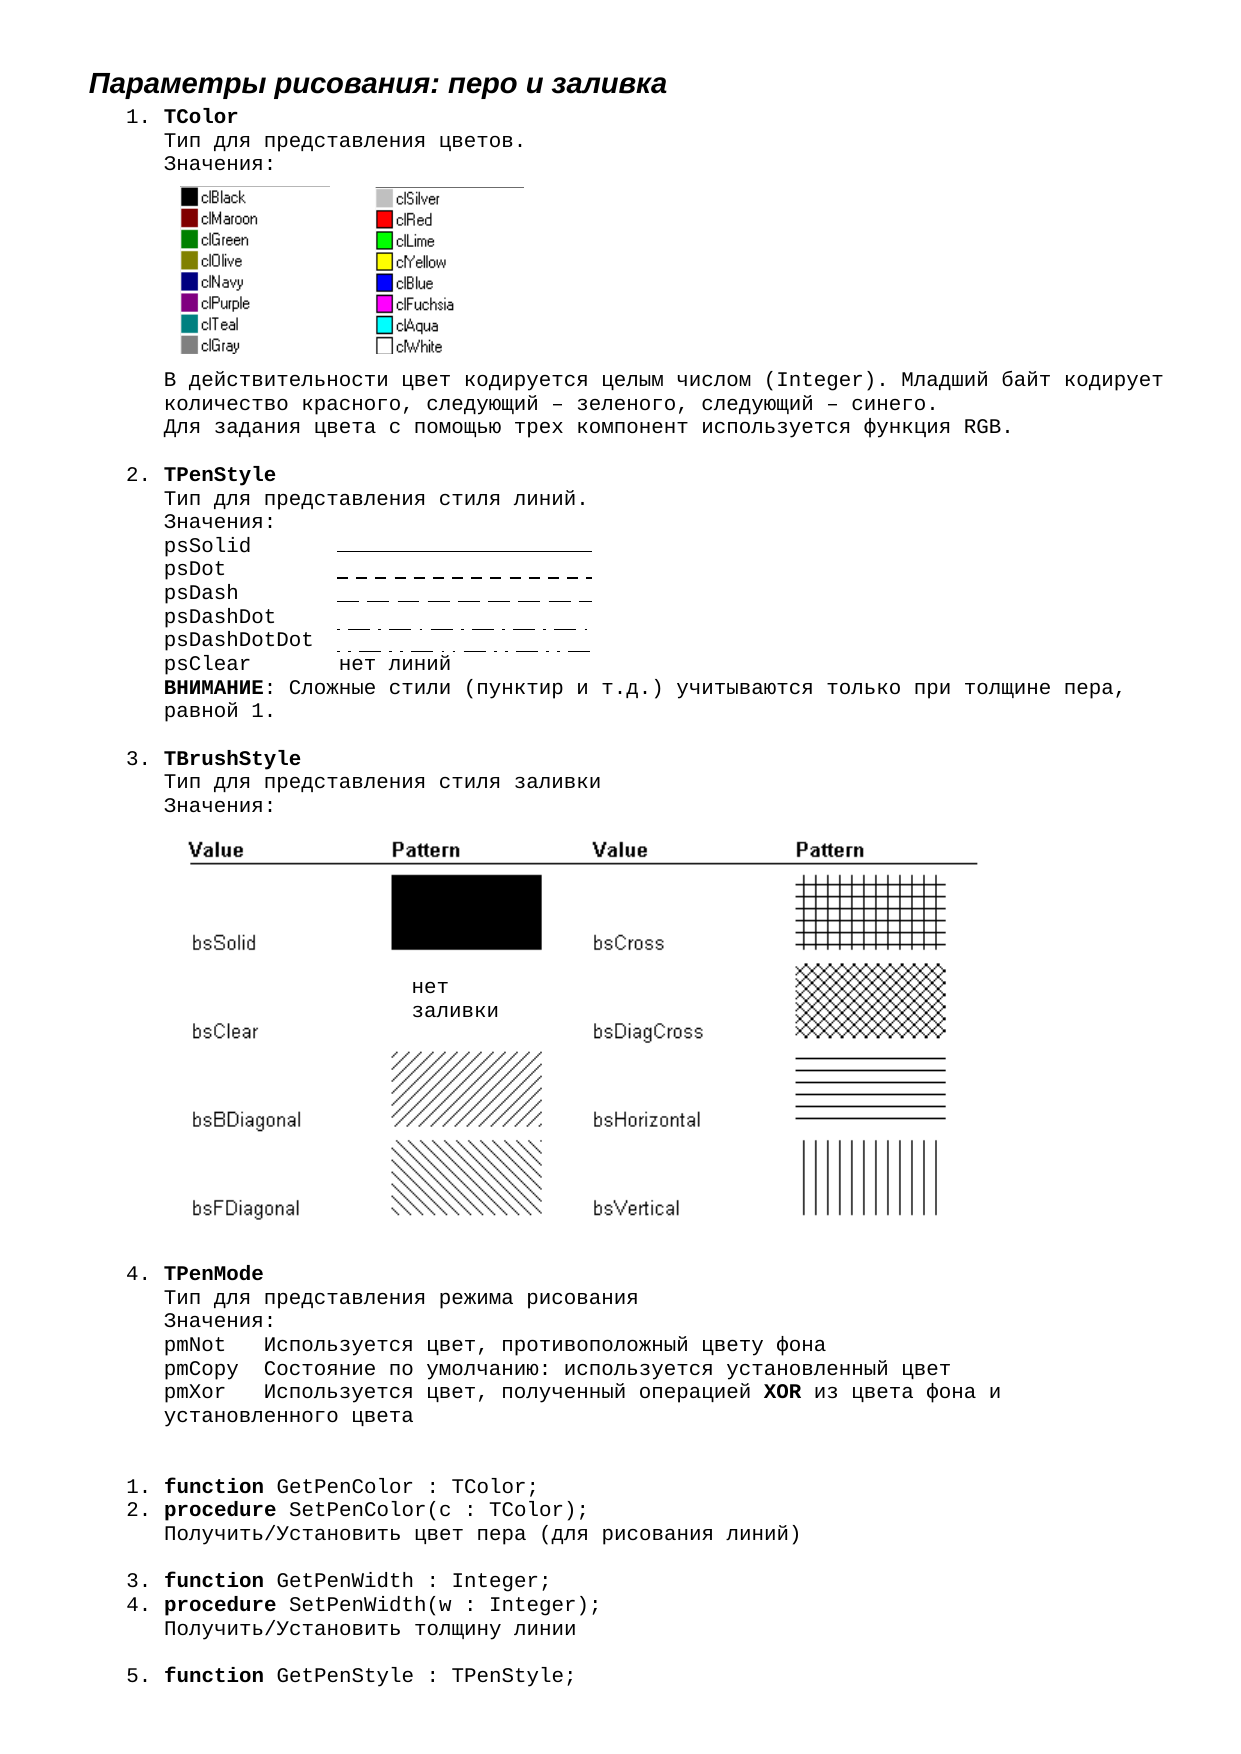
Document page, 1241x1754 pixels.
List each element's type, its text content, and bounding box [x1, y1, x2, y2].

picture [180, 186, 330, 354]
list function GetPenWidth : Integer; [126, 1570, 1181, 1594]
list TPenMode Тип для представления режима рисования Значения: pmNot Используется цвет, противоположный цвету фона pmCopy Cостояние по умолчанию: используется установленный цвет pmXor Используется цвет, полученный операцией XOR из цвета фона и установленного цвета [126, 1263, 1181, 1428]
list TBrushStyle Тип для представления стиля заливки Значения: [126, 748, 1181, 1263]
subtitle Параметры рисования: перо и заливка [89, 66, 1181, 100]
list procedure SetPenColor(c : TColor); Получить/Установить цвет пера (для рисования линий) [126, 1499, 1181, 1570]
picture [180, 827, 978, 1231]
list function GetPenColor : TColor; [126, 1476, 1181, 1499]
list function GetPenStyle : TPenStyle; [126, 1665, 1181, 1689]
list TPenStyle Тип для представления стиля линий. Значения: psSolid psDot psDash psDashDot psDashDotDot psClear нет линий ВНИМАНИЕ: Сложные стили (пунктир и т.д.) учитываются только при толщине пера, равной 1. [126, 464, 1181, 748]
list нет заливки [411, 976, 513, 1023]
picture [375, 187, 524, 354]
list procedure SetPenWidth(w : Integer); Получить/Установить толщину линии [126, 1594, 1181, 1665]
list TColor Тип для представления цветов. Значения: В действительности цвет кодируется целым числом (Integer). Младший байт кодирует количество красного, следующий – зеленого, следующий – синего. Для задания цвета с помощью трех компонент используется функция RGB. [126, 106, 1181, 464]
